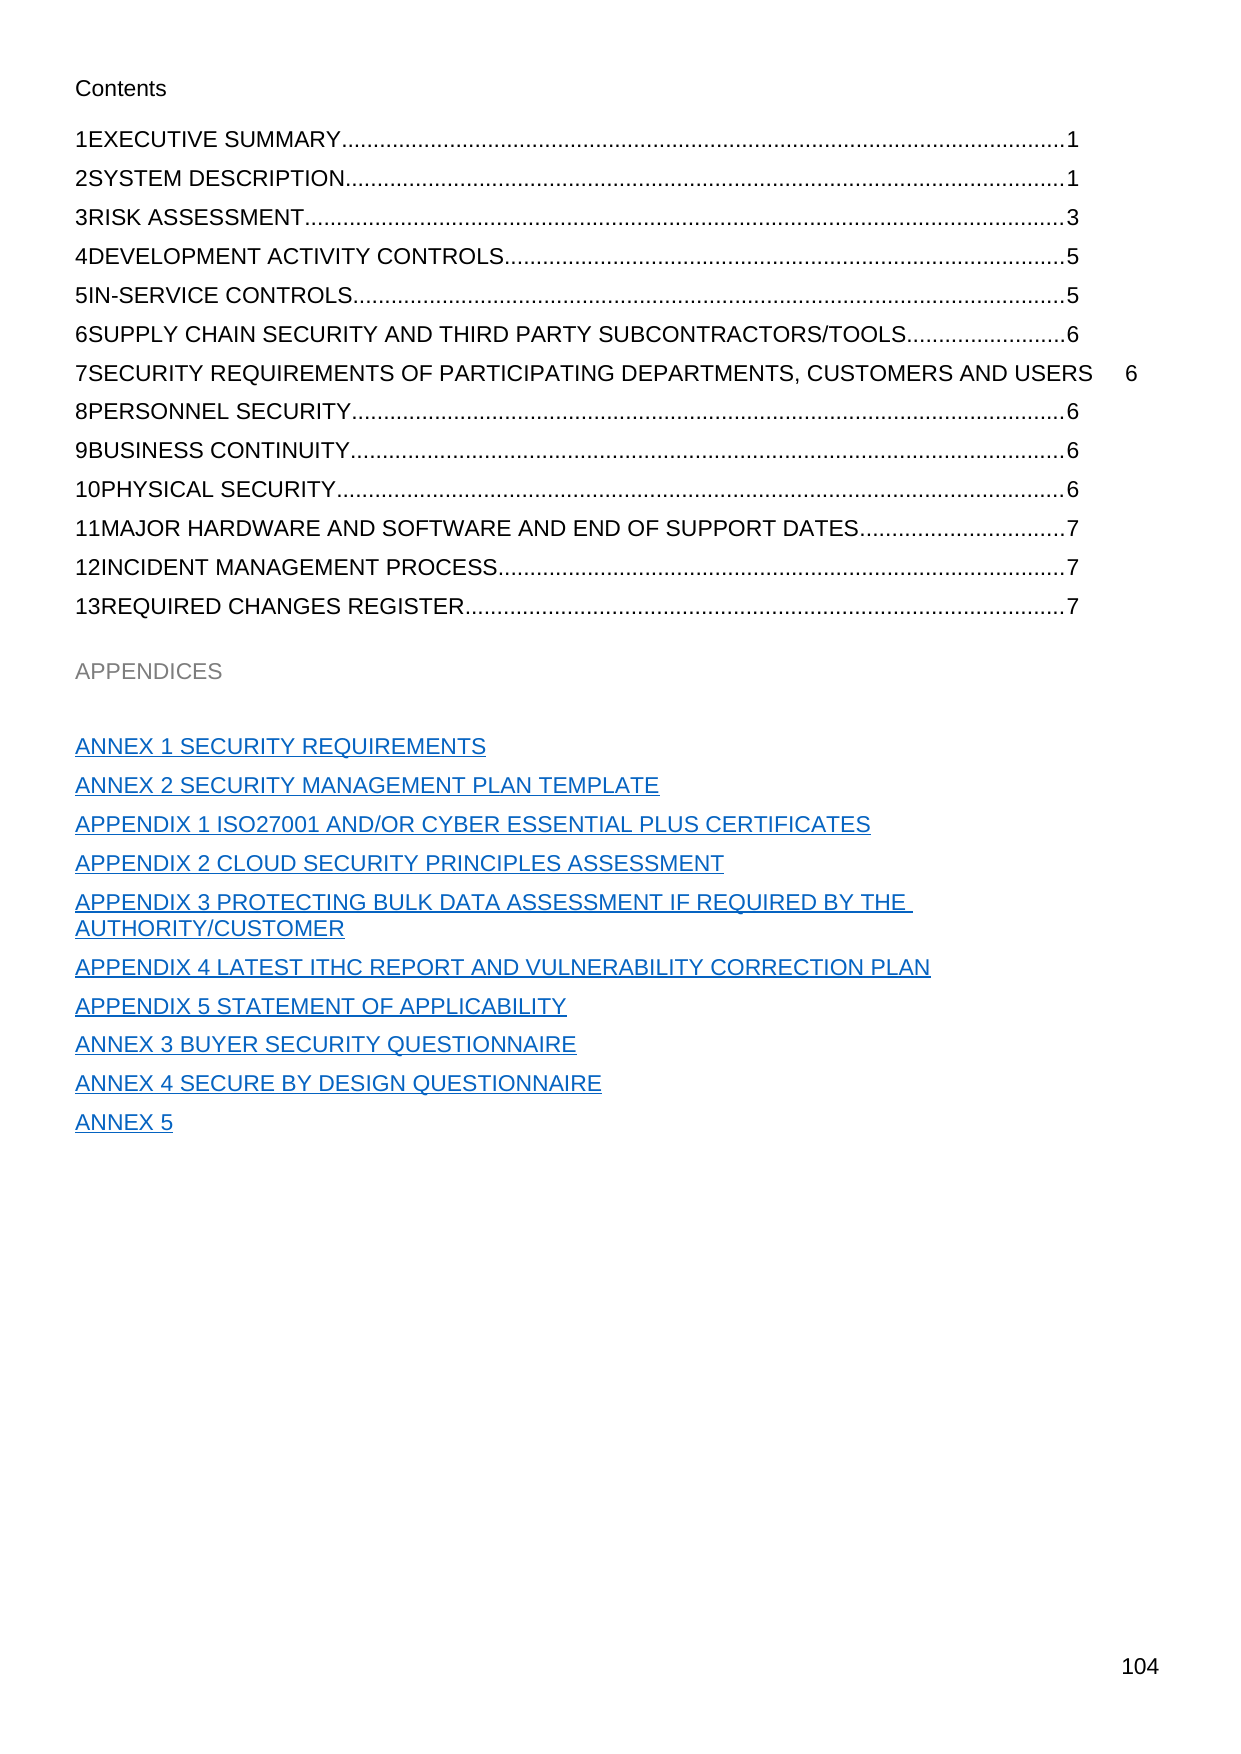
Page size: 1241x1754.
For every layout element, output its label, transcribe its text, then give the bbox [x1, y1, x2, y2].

text Annex 1 Security Requirements [75, 733, 1165, 759]
text 1 Executive summary 1 [75, 126, 1165, 153]
text 2 System description 1 [75, 165, 1165, 192]
text 12 Incident management process 7 [75, 554, 1165, 580]
text APPENDICES [75, 658, 1165, 684]
text 7 Security requirements of participating departments, customers and users 6 [75, 359, 1165, 386]
text Appendix 5 Statement of applicability [75, 993, 1165, 1019]
text Contents [75, 75, 1165, 101]
text Annex 4 Secure by Design Questionnaire [75, 1070, 1165, 1097]
text Appendix 1 ISO27001 and/or cyber essential plus certificates [75, 811, 1165, 837]
text Annex 5 [75, 1109, 1165, 1136]
text 4 Development Activity Controls 5 [75, 243, 1165, 269]
text 3 Risk assessment 3 [75, 204, 1165, 230]
text Annex 2 Security Management Plan Template [75, 772, 1165, 798]
text 10 Physical security 6 [75, 476, 1165, 502]
text 11 Major hardware and software and end of support dates 7 [75, 515, 1165, 541]
text 8 Personnel security 6 [75, 398, 1165, 425]
text 13 Required changes register 7 [75, 593, 1165, 619]
text Annex 3 Buyer Security Questionnaire [75, 1031, 1165, 1058]
text Appendix 2 Cloud security principles assessment [75, 850, 1165, 876]
text Appendix 4 Latest ITHC report and vulnerability correction plan [75, 954, 1165, 980]
text Appendix 3 Protecting bulk data assessment if required by the authority/customer [75, 888, 1165, 941]
text 5 In‑service controls 5 [75, 282, 1165, 308]
text 9 Business continuity 6 [75, 437, 1165, 463]
text 6 Supply chain security and third party subcontractors/tools 6 [75, 321, 1165, 347]
